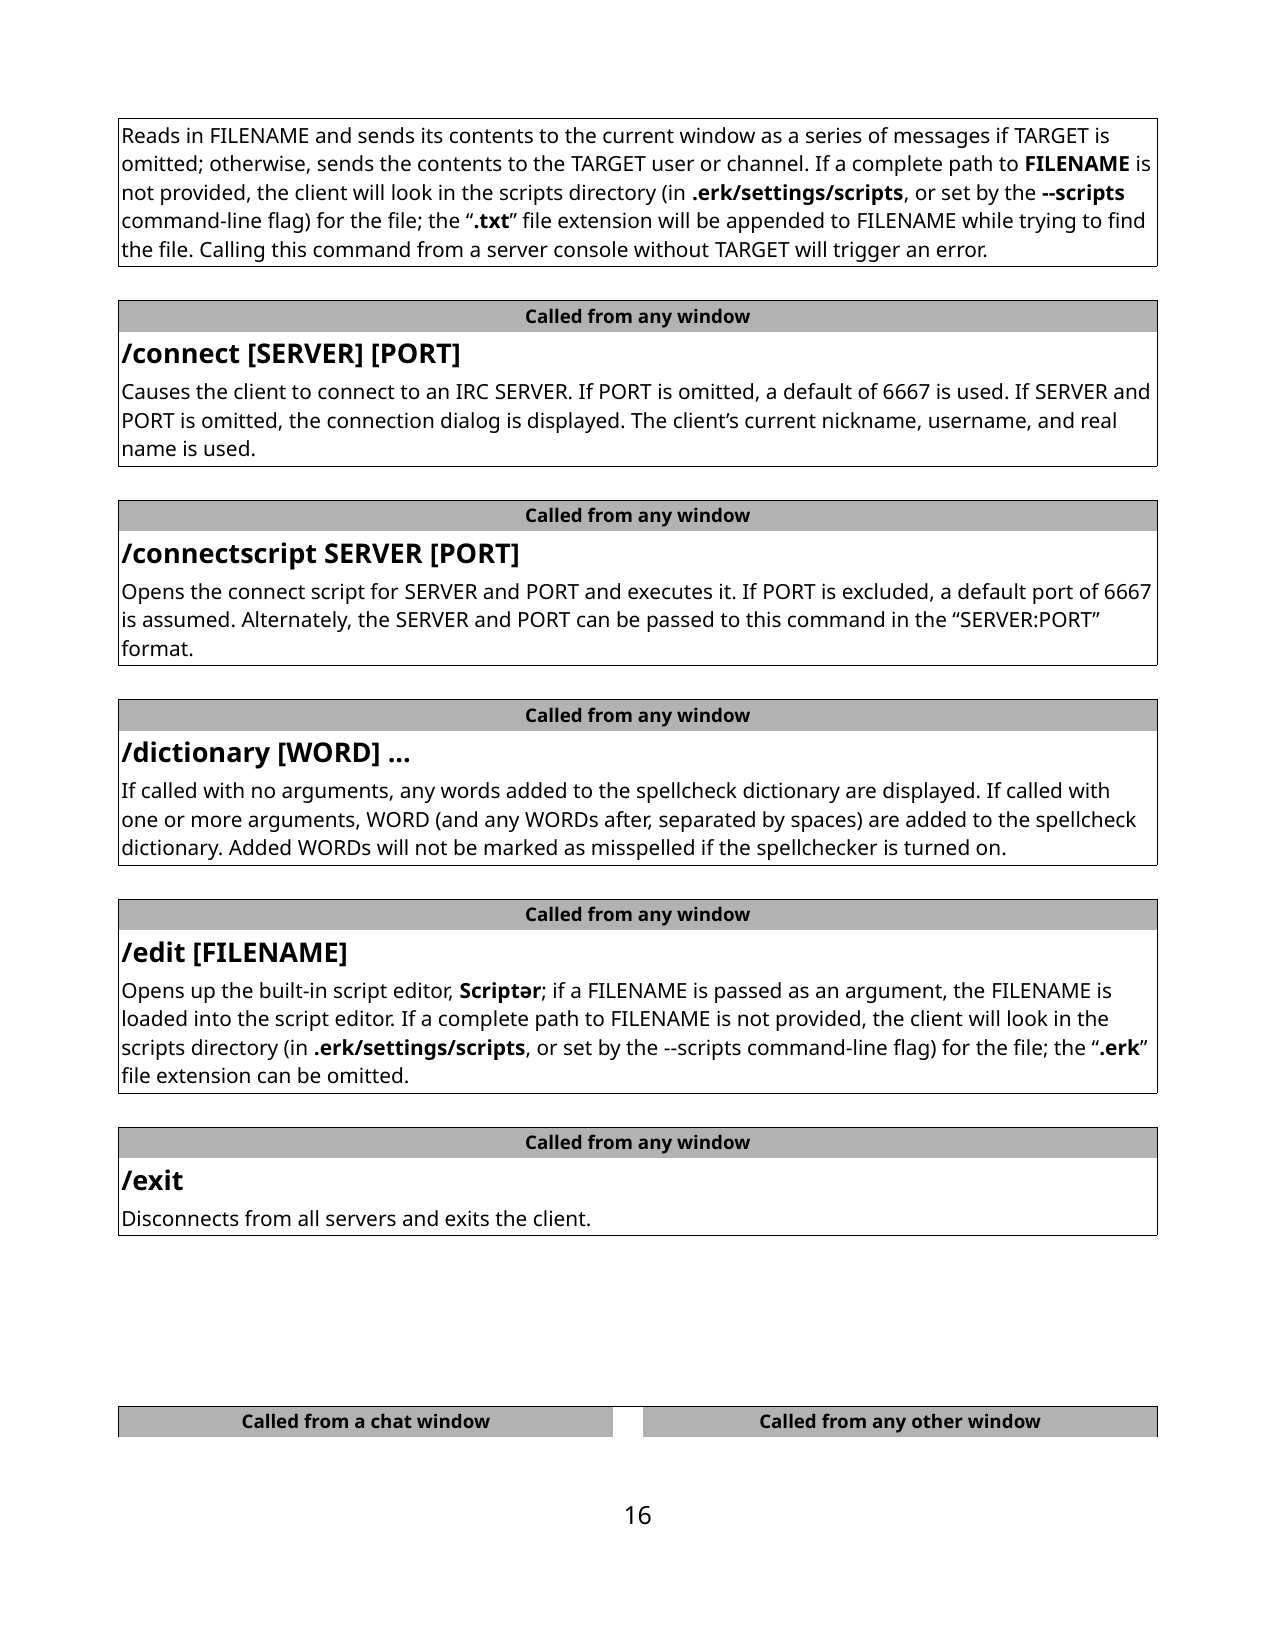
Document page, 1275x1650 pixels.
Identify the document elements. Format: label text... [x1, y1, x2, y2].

table_cell /edit [FILENAME] [119, 930, 1157, 973]
table_header Called from any window [119, 501, 1157, 531]
table_cell /connectscript SERVER [PORT] [119, 531, 1157, 574]
table_header Called from any window [119, 900, 1157, 930]
table_cell /connect [SERVER] [PORT] [119, 332, 1157, 374]
table_header Called from any window [119, 301, 1157, 332]
table_cell Opens the connect script for SERVER and PORT and executes it. If PORT is excluded, a default port of 6667 is assumed. Alternately, the SERVER and PORT can be passed to this command in the “SERVER:PORT” format. [119, 574, 1157, 665]
table_cell /exit [119, 1158, 1157, 1201]
table_header [613, 1407, 643, 1437]
table_header Called from any window [119, 1128, 1157, 1158]
table_header Called from any other window [643, 1407, 1157, 1437]
table_header Called from a chat window [119, 1407, 613, 1437]
table_header Called from any window [119, 700, 1157, 731]
table_cell Causes the client to connect to an IRC SERVER. If PORT is omitted, a default of 6667 is used. If SERVER and PORT is omitted, the connection dialog is displayed. The client’s current nickname, username, and real name is used. [119, 375, 1157, 466]
table_cell Reads in FILENAME and sends its contents to the current window as a series of messages if TARGET is omitted; otherwise, sends the contents to the TARGET user or channel. If a complete path to FILENAME is not provided, the client will look in the scripts directory (in .erk/settings/scripts, or set by the --scripts command-line flag) for the file; the “.txt” file extension will be appended to FILENAME while trying to find the file. Calling this command from a server console without TARGET will trigger an error. [119, 119, 1157, 266]
table_cell If called with no arguments, any words added to the spellcheck dictionary are displayed. If called with one or more arguments, WORD (and any WORDs after, separated by spaces) are added to the spellcheck dictionary. Added WORDs will not be marked as misspelled if the spellchecker is turned on. [119, 774, 1157, 864]
table_cell Opens up the built-in script editor, Scriptər; if a FILENAME is passed as an argument, the FILENAME is loaded into the script editor. If a complete path to FILENAME is not provided, the client will look in the scripts directory (in .erk/settings/scripts, or set by the --scripts command-line flag) for the file; the “.erk” file extension can be omitted. [119, 973, 1157, 1092]
table_cell /dictionary [WORD] ... [119, 731, 1157, 773]
table_cell Disconnects from all servers and exits the client. [119, 1201, 1157, 1235]
